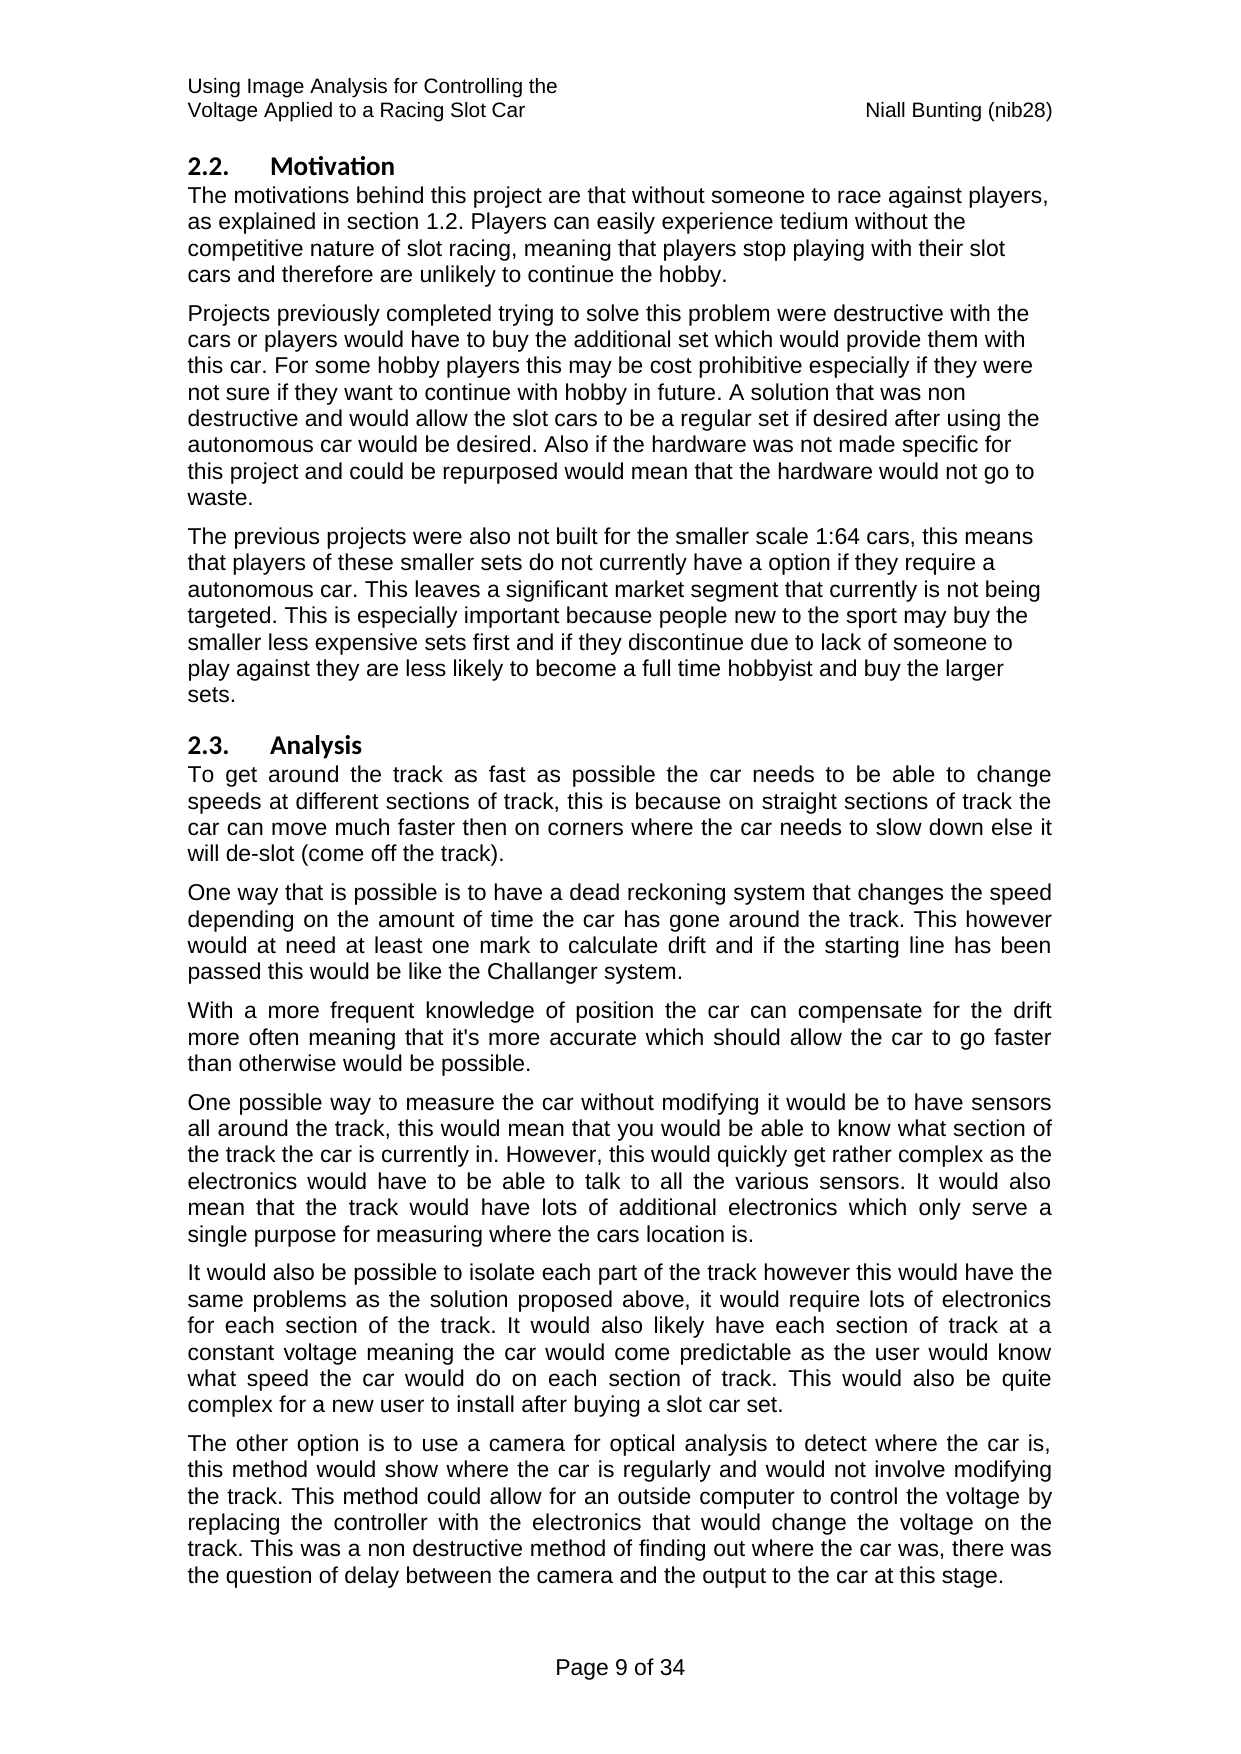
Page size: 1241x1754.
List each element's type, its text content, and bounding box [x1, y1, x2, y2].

text The motivations behind this project are that without someone to race against players, as explained in section 1.2. Players can easily experience tedium without the competitive nature of slot racing, meaning that players stop playing with their slot cars and therefore are unlikely to continue the hobby. [187, 182, 1053, 287]
text It would also be possible to isolate each part of the track however this would have the same problems as the solution proposed above, it would require lots of electronics for each section of the track. It would also likely have each section of track at a constant voltage meaning the car would come predictable as the user would know what speed the car would do on each section of track. This would also be quite complex for a new user to install after buying a slot car set. [187, 1259, 1053, 1417]
subtitle Analysis [187, 728, 1053, 761]
text The other option is to use a camera for optical analysis to detect where the car is, this method would show where the car is regularly and would not involve modifying the track. This method could allow for an outside computer to control the voltage by replacing the controller with the electronics that would change the voltage on the track. This was a non destructive method of finding out where the car was, there was the question of delay between the camera and the output to the car at this stage. [187, 1430, 1053, 1588]
text Projects previously completed trying to solve this problem were destructive with the cars or players would have to buy the additional set which would provide them with this car. For some hobby players this may be cost prohibitive especially if they were not sure if they want to continue with hobby in future. A solution that was non destructive and would allow the slot cars to be a regular set if desired after using the autonomous car would be desired. Also if the hardware was not made specific for this project and could be repurposed would mean that the hardware would not go to waste. [187, 300, 1053, 511]
text With a more frequent knowledge of position the car can compensate for the drift more often meaning that it's more accurate which should allow the car to go faster than otherwise would be possible. [187, 997, 1053, 1076]
text One way that is possible is to have a dead reckoning system that changes the speed depending on the amount of time the car has gone around the track. This however would at need at least one mark to calculate drift and if the starting line has been passed this would be like the Challanger system. [187, 879, 1053, 985]
text The previous projects were also not built for the smaller scale 1:64 cars, this means that players of these smaller sets do not currently have a option if they require a autonomous car. This leaves a significant market segment that currently is not being targeted. This is especially important because people new to the sport may buy the smaller less expensive sets first and if they discontinue due to lack of someone to play against they are less likely to become a full time hobbyist and buy the larger sets. [187, 523, 1053, 707]
text One possible way to measure the car without modifying it would be to have sensors all around the track, this would mean that you would be able to know what section of the track the car is currently in. However, this would quickly get rather complex as the electronics would have to be able to talk to all the various sensors. It would also mean that the track would have lots of additional electronics which only serve a single purpose for measuring where the cars location is. [187, 1089, 1053, 1247]
text To get around the track as fast as possible the car needs to be able to change speeds at different sections of track, this is because on straight sections of track the car can move much faster then on corners where the car needs to slow down else it will de-slot (come off the track). [187, 761, 1053, 867]
subtitle Motivation [187, 149, 1053, 182]
